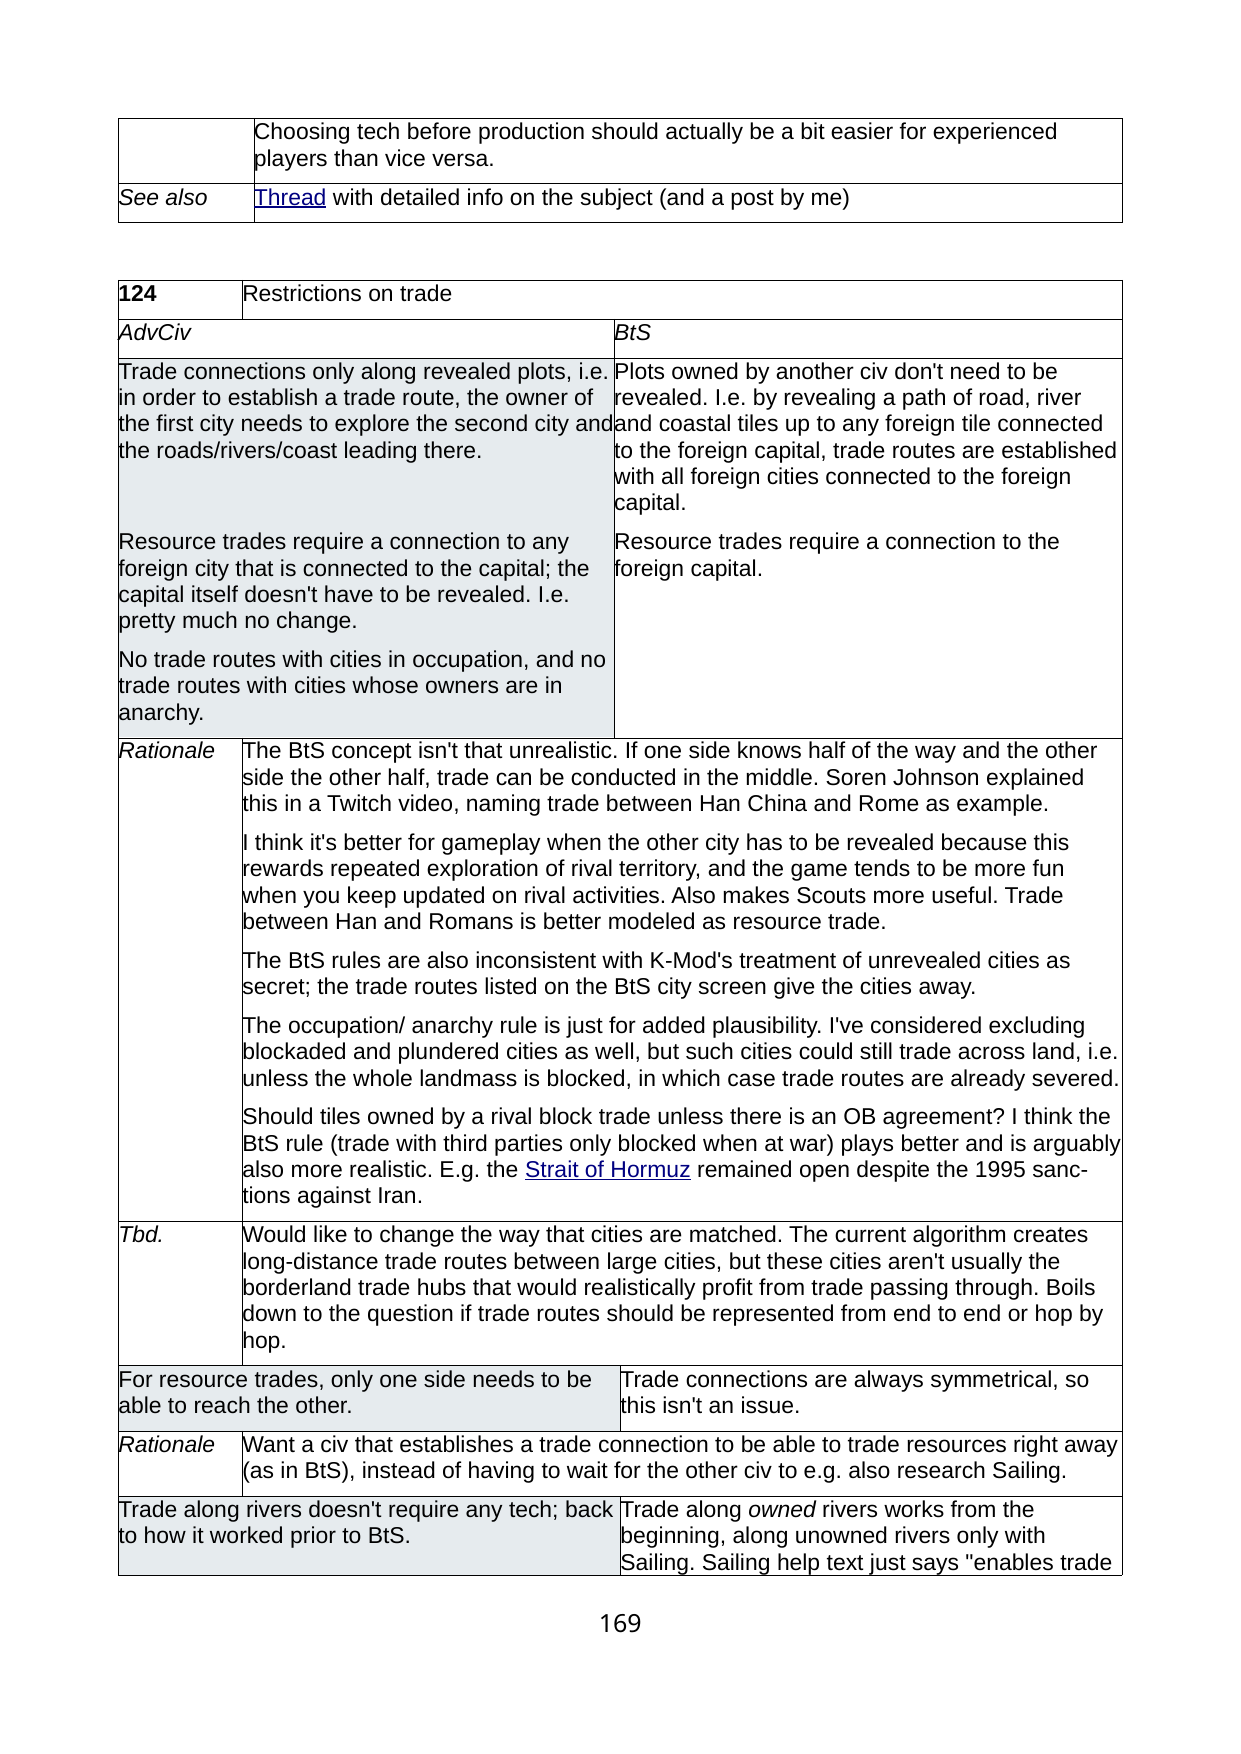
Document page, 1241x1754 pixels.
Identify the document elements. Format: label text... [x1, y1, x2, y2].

table_cell Trade along owned rivers works from the beginning, along unowned rivers only with Sailing. Sailing help text just says "enables trade [621, 1497, 1122, 1575]
table_cell Trade connections only along revealed plots, i.e. in order to establish a trade route, the owner of the first city needs to explore the second city and the roads/rivers/coast leading there. Resource trades require a connection to any foreign city that is connected to the capital; the capital itself doesn't have to be revealed. I.e. pretty much no change. No trade routes with cities in occupation, and no trade routes with cities whose owners are in anarchy. [119, 359, 614, 737]
table_cell [119, 119, 254, 183]
table_cell For resource trades, only one side needs to be able to reach the other. [119, 1366, 620, 1431]
table_cell Rationale [119, 739, 242, 1221]
table_cell Would like to change the way that cities are matched. The current algorithm creates long-distance trade routes between large cities, but these cities aren't usually the borderland trade hubs that would realistically profit from trade passing through. Boils down to the question if trade routes should be represented from end to end or hop by hop. [243, 1222, 1122, 1365]
table_cell Trade along rivers doesn't require any tech; back to how it worked prior to BtS. [119, 1497, 620, 1575]
table_cell Thread with detailed info on the subject (and a post by me) [255, 184, 1122, 222]
table_cell Trade connections are always symmetrical, so this isn't an issue. [621, 1366, 1122, 1431]
table_cell Choosing tech before production should actually be a bit easier for experienced players than vice versa. [255, 119, 1122, 183]
table_cell The BtS concept isn't that unrealistic. If one side knows half of the way and the other side the other half, trade can be conducted in the middle. Soren Johnson explained this in a Twitch video, naming trade between Han China and Rome as example. I think it's better for gameplay when the other city has to be revealed because this rewards repeated exploration of rival territory, and the game tends to be more fun when you keep updated on rival activities. Also makes Scouts more useful. Trade between Han and Romans is better modeled as resource trade. The BtS rules are also inconsistent with K-Mod's treatment of unrevealed cities as secret; the trade routes listed on the BtS city screen give the cities away. The occupation/ anarchy rule is just for added plausibility. I've considered excluding blockaded and plundered cities as well, but such cities could still trade across land, i.e. unless the whole landmass is blocked, in which case trade routes are already severed. Should tiles owned by a rival block trade unless there is an OB agreement? I think the BtS rule (trade with third parties only blocked when at war) plays better and is arguably also more realistic. E.g. the Strait of Hormuz remained open despite the 1995 sanc­tions against Iran. [243, 739, 1122, 1221]
table_header 124 [119, 281, 242, 319]
table_cell Rationale [119, 1432, 242, 1496]
table_cell Tbd. [119, 1222, 242, 1365]
table_cell AdvCiv [119, 320, 614, 357]
table_cell Want a civ that establishes a trade connection to be able to trade resources right away (as in BtS), instead of having to wait for the other civ to e.g. also research Sailing. [243, 1432, 1122, 1496]
table_header Restrictions on trade [243, 281, 1122, 319]
table_cell BtS [615, 320, 1122, 357]
table_cell See also [119, 184, 254, 222]
table_cell Plots owned by another civ don't need to be revealed. I.e. by revealing a path of road, river and coastal tiles up to any foreign tile connected to the foreign capital, trade routes are established with all foreign cities connected to the foreign capital. Resource trades require a connection to the foreign capital. [615, 359, 1122, 737]
